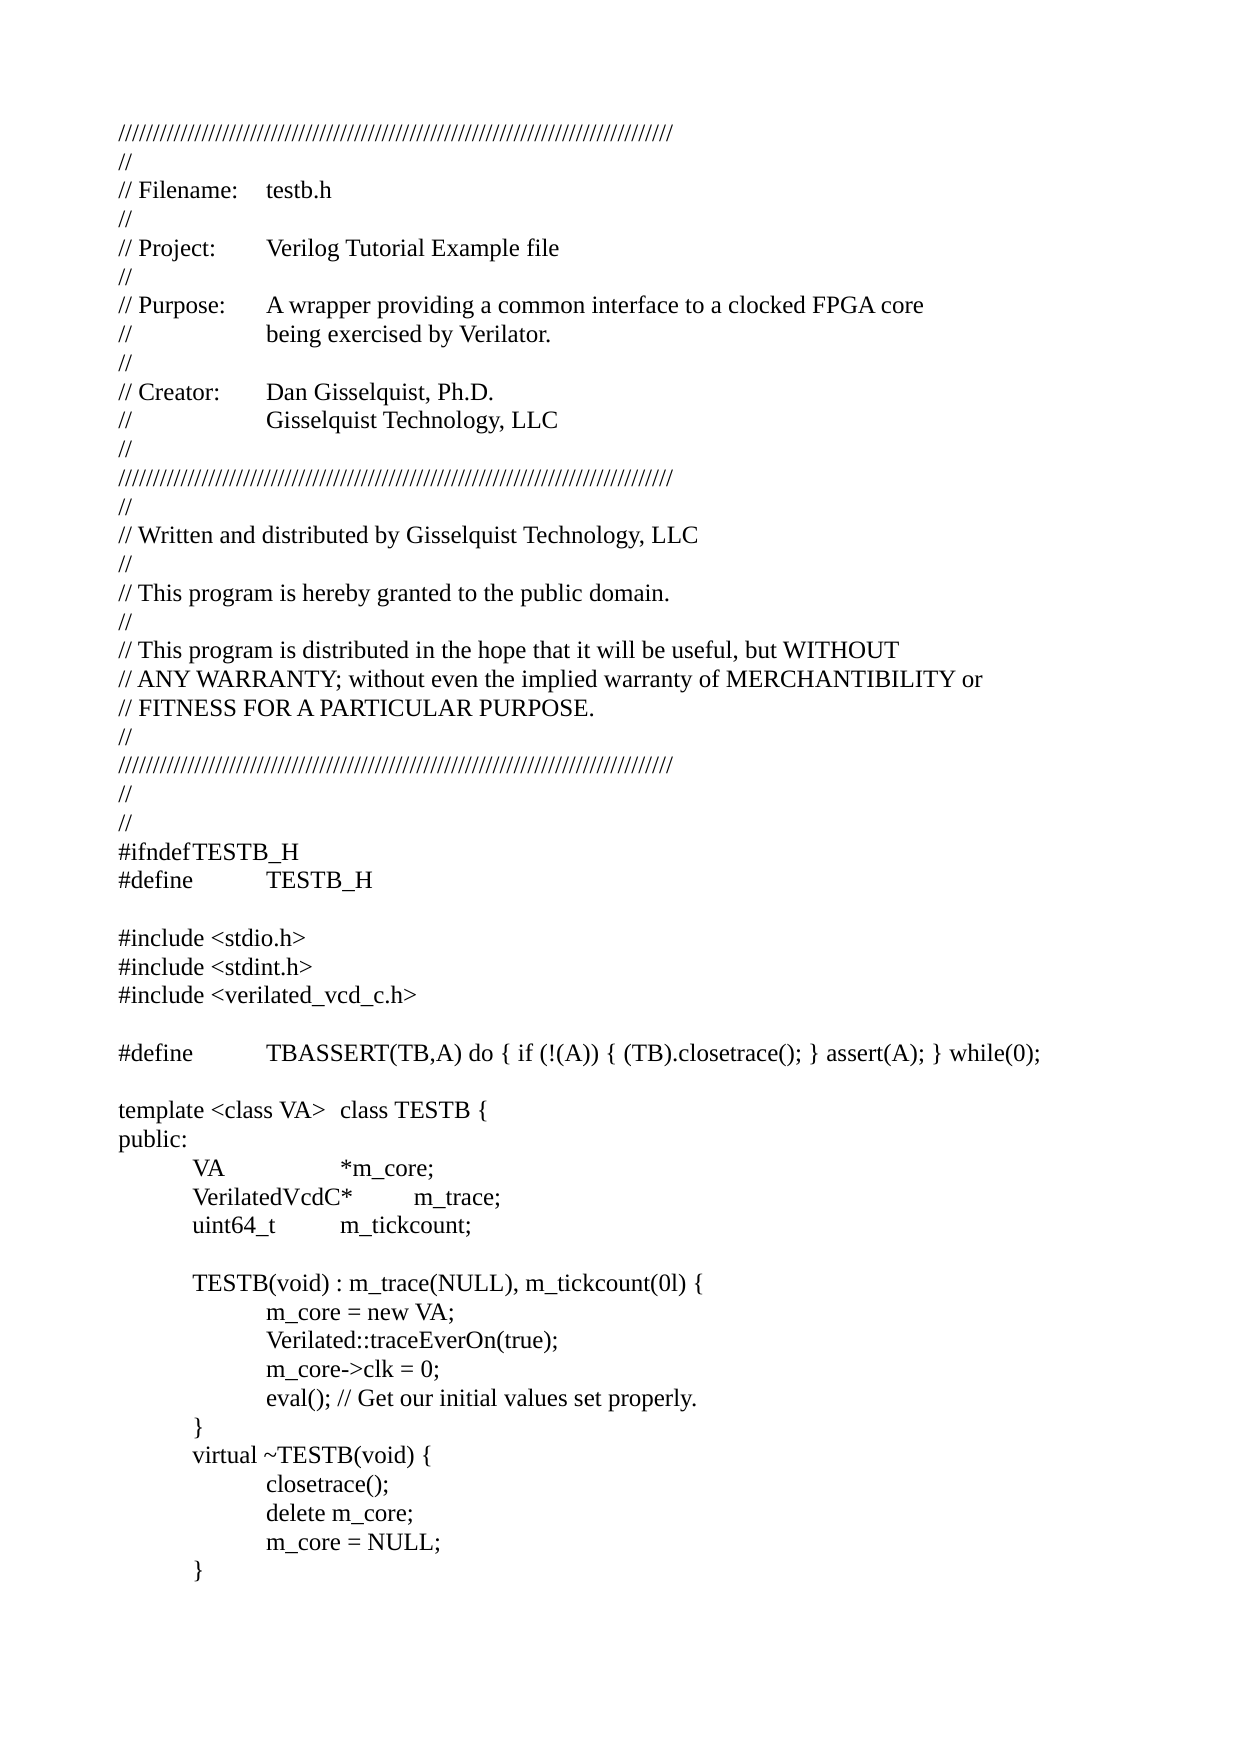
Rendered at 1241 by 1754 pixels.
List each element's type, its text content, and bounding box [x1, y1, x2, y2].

text public: [118, 1124, 1122, 1153]
text Verilated::traceEverOn(true); [118, 1326, 1122, 1354]
text // [118, 779, 1122, 808]
text #include <stdint.h> [118, 952, 1122, 981]
text VA *m_core; [118, 1153, 1122, 1182]
text // Creator: Dan Gisselquist, Ph.D. [118, 377, 1122, 406]
text // Project: Verilog Tutorial Example file [118, 233, 1122, 262]
text TESTB(void) : m_trace(NULL), m_tickcount(0l) { [118, 1268, 1122, 1297]
text // FITNESS FOR A PARTICULAR PURPOSE. [118, 693, 1122, 722]
text // This program is distributed in the hope that it will be useful, but WITHOUT [118, 636, 1122, 664]
text m_core = new VA; [118, 1297, 1122, 1326]
text // [118, 348, 1122, 377]
text #include <stdio.h> [118, 923, 1122, 952]
text // Written and distributed by Gisselquist Technology, LLC [118, 521, 1122, 549]
text //////////////////////////////////////////////////////////////////////////////// [118, 751, 1122, 779]
text // [118, 262, 1122, 291]
text // Filename: testb.h [118, 176, 1122, 204]
text delete m_core; [118, 1498, 1122, 1527]
text m_core->clk = 0; [118, 1354, 1122, 1383]
text } [118, 1412, 1122, 1441]
text closetrace(); [118, 1469, 1122, 1498]
text // being exercised by Verilator. [118, 319, 1122, 348]
text #define TBASSERT(TB,A) do { if (!(A)) { (TB).closetrace(); } assert(A); } while(0); [118, 1038, 1122, 1067]
text m_core = NULL; [118, 1527, 1122, 1556]
text // This program is hereby granted to the public domain. [118, 578, 1122, 607]
text // [118, 492, 1122, 521]
text // [118, 204, 1122, 233]
text } [118, 1556, 1122, 1584]
text uint64_t m_tickcount; [118, 1211, 1122, 1239]
text // Gisselquist Technology, LLC [118, 406, 1122, 434]
text #ifndef TESTB_H [118, 837, 1122, 866]
text // [118, 434, 1122, 463]
text // [118, 147, 1122, 176]
text #include <verilated_vcd_c.h> [118, 981, 1122, 1009]
text // Purpose: A wrapper providing a common interface to a clocked FPGA core [118, 291, 1122, 319]
text virtual ~TESTB(void) { [118, 1441, 1122, 1469]
text //////////////////////////////////////////////////////////////////////////////// [118, 463, 1122, 492]
text //////////////////////////////////////////////////////////////////////////////// [118, 118, 1122, 147]
text #define TESTB_H [118, 866, 1122, 894]
text // ANY WARRANTY; without even the implied warranty of MERCHANTIBILITY or [118, 664, 1122, 693]
text // [118, 607, 1122, 636]
text // [118, 722, 1122, 751]
text // [118, 808, 1122, 837]
text VerilatedVcdC* m_trace; [118, 1182, 1122, 1211]
text eval(); // Get our initial values set properly. [118, 1383, 1122, 1412]
text // [118, 549, 1122, 578]
text template <class VA> class TESTB { [118, 1096, 1122, 1124]
